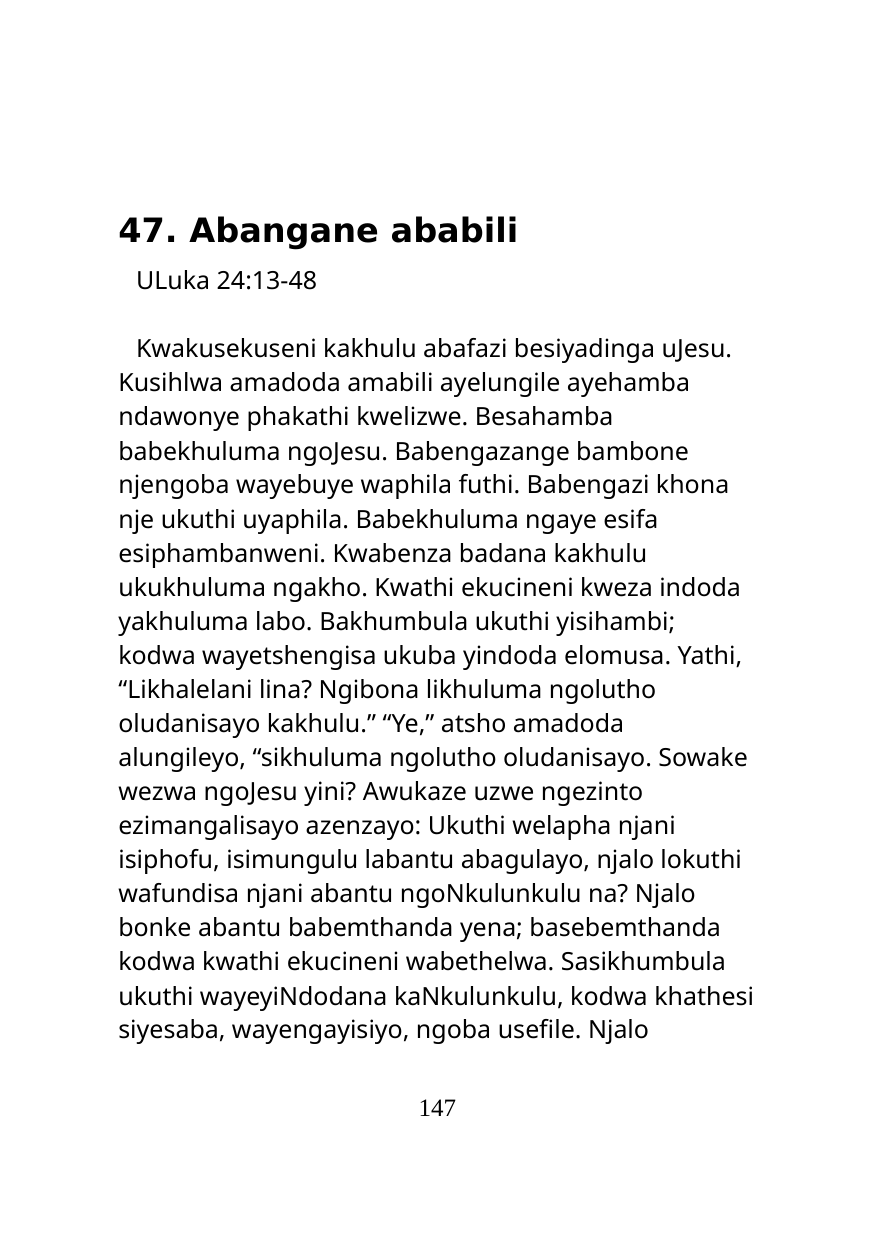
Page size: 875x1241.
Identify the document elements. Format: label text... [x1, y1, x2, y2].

text ULuka 24:13-48 [118, 263, 756, 297]
subtitle 47. Abangane ababili [118, 211, 756, 250]
text Kwakusekuseni kakhulu abafazi besiyadinga uJesu. Kusihlwa amadoda amabili ayelungile ayehamba ndawonye phakathi kwelizwe. Besahamba babekhuluma ngoJesu. Babengazange bambone njengoba wayebuye waphila futhi. Babengazi khona nje ukuthi uyaphila. Babekhuluma ngaye esifa esiphambanweni. Kwabenza badana kakhulu ukukhuluma ngakho. Kwathi ekucineni kweza indoda yakhuluma labo. Bakhumbula ukuthi yisihambi; kodwa wayetshengisa ukuba yindoda elomusa. Yathi, “Likhalelani lina? Ngibona likhuluma ngolutho oludanisayo kakhulu.” “Ye,” atsho amadoda alungileyo, “sikhuluma ngolutho oludanisayo. Sowake wezwa ngoJesu yini? Awukaze uzwe ngezinto ezimangalisayo azenzayo: Ukuthi welapha njani isiphofu, isimungulu labantu abagulayo, njalo lokuthi wafundisa njani abantu ngoNkulunkulu na? Njalo bonke abantu babemthanda yena; basebemthanda kodwa kwathi ekucineni wabethelwa. Sasikhumbula ukuthi wayeyiNdodana kaNkulunkulu, kodwa khathesi siyesaba, wayengayisiyo, ngoba usefile. Njalo [118, 331, 756, 1046]
